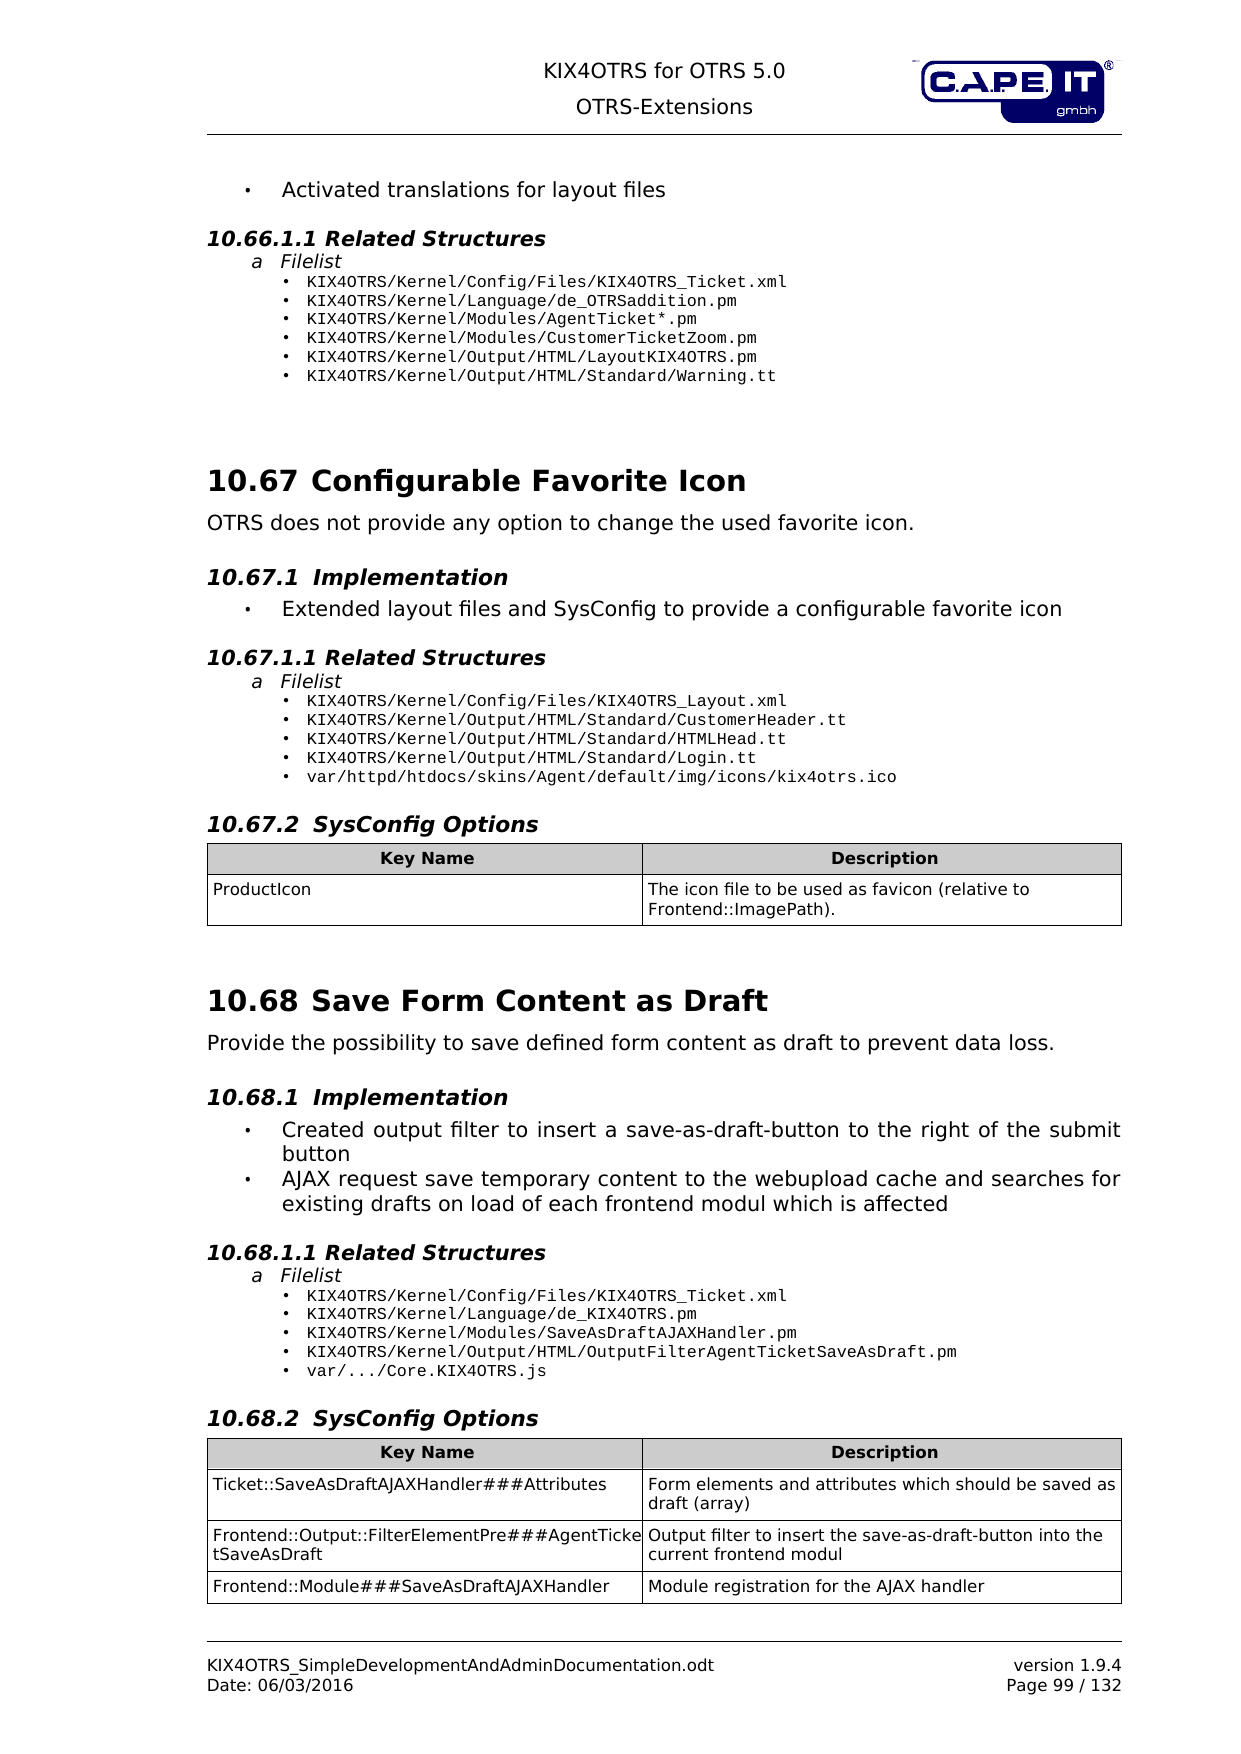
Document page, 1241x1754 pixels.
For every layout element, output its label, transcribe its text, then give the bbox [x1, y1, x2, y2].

table_header Key Name [208, 1439, 642, 1468]
subtitle Related Structures [207, 227, 1122, 251]
subtitle KIX4OTRS/Kernel/Output/HTML/Standard/HTMLHead.tt [283, 730, 1122, 749]
table_cell Ticket::SaveAsDraftAJAXHandler###Attributes [208, 1470, 642, 1520]
subtitle KIX4OTRS/Kernel/Output/HTML/Standard/CustomerHeader.tt [283, 712, 1122, 730]
subtitle Filelist [251, 671, 1122, 693]
subtitle KIX4OTRS/Kernel/Output/HTML/LayoutKIX4OTRS.pm [283, 349, 1122, 367]
subtitle Implementation [207, 565, 1122, 591]
subtitle KIX4OTRS/Kernel/Language/de_KIX4OTRS.pm [283, 1306, 1122, 1325]
subtitle KIX4OTRS/Kernel/Config/Files/KIX4OTRS_Ticket.xml [283, 273, 1122, 292]
picture [921, 60, 1114, 123]
subtitle SysConfig Options [207, 1406, 1122, 1432]
subtitle KIX4OTRS/Kernel/Language/de_OTRSaddition.pm [283, 292, 1122, 311]
subtitle Implementation [207, 1085, 1122, 1111]
subtitle KIX4OTRS/Kernel/Modules/AgentTicket*.pm [283, 311, 1122, 330]
table_header Key Name [208, 844, 642, 874]
table_header Description [643, 1439, 1121, 1468]
list Provide the possibility to save defined form content as draft to prevent data loss. [169, 1031, 1122, 1055]
subtitle Filelist [251, 251, 1122, 273]
table_cell Frontend::Output::FilterElementPre###AgentTicketSaveAsDraft [208, 1521, 642, 1571]
table_cell Module registration for the AJAX handler [643, 1572, 1121, 1603]
subtitle KIX4OTRS/Kernel/Config/Files/KIX4OTRS_Ticket.xml [283, 1287, 1122, 1306]
table_cell The icon file to be used as favicon (relative to Frontend::ImagePath). [643, 875, 1121, 925]
list Created output filter to insert a save-as-draft-button to the right of the submit button [244, 1117, 1122, 1167]
subtitle Related Structures [207, 1241, 1122, 1265]
subtitle var/.../Core.KIX4OTRS.js [283, 1362, 1122, 1381]
subtitle Related Structures [207, 646, 1122, 671]
subtitle KIX4OTRS/Kernel/Output/HTML/Standard/Login.tt [283, 749, 1122, 768]
table_cell ProductIcon [208, 875, 642, 925]
table_header Description [643, 844, 1121, 874]
subtitle KIX4OTRS/Kernel/Modules/CustomerTicketZoom.pm [283, 330, 1122, 349]
list OTRS does not provide any option to change the used favorite icon. [169, 511, 1122, 535]
subtitle KIX4OTRS/Kernel/Output/HTML/OutputFilterAgentTicketSaveAsDraft.pm [283, 1344, 1122, 1362]
subtitle Configurable Favorite Icon [207, 464, 1122, 498]
list Activated translations for layout files [244, 177, 1122, 203]
subtitle var/httpd/htdocs/skins/Agent/default/img/icons/kix4otrs.ico [283, 768, 1122, 787]
list AJAX request save temporary content to the webupload cache and searches for existing drafts on load of each frontend modul which is affected [244, 1167, 1122, 1216]
subtitle KIX4OTRS/Kernel/Modules/SaveAsDraftAJAXHandler.pm [283, 1325, 1122, 1344]
subtitle SysConfig Options [207, 812, 1122, 837]
table_cell Output filter to insert the save-as-draft-button into the current frontend modul [643, 1521, 1121, 1571]
subtitle KIX4OTRS/Kernel/Output/HTML/Standard/Warning.tt [283, 367, 1122, 386]
subtitle KIX4OTRS/Kernel/Config/Files/KIX4OTRS_Layout.xml [283, 693, 1122, 712]
table_cell Frontend::Module###SaveAsDraftAJAXHandler [208, 1572, 642, 1603]
table_cell Form elements and attributes which should be saved as draft (array) [643, 1470, 1121, 1520]
subtitle Filelist [251, 1265, 1122, 1287]
subtitle Save Form Content as Draft [207, 984, 1122, 1018]
list Extended layout files and SysConfig to provide a configurable favorite icon [244, 597, 1122, 622]
